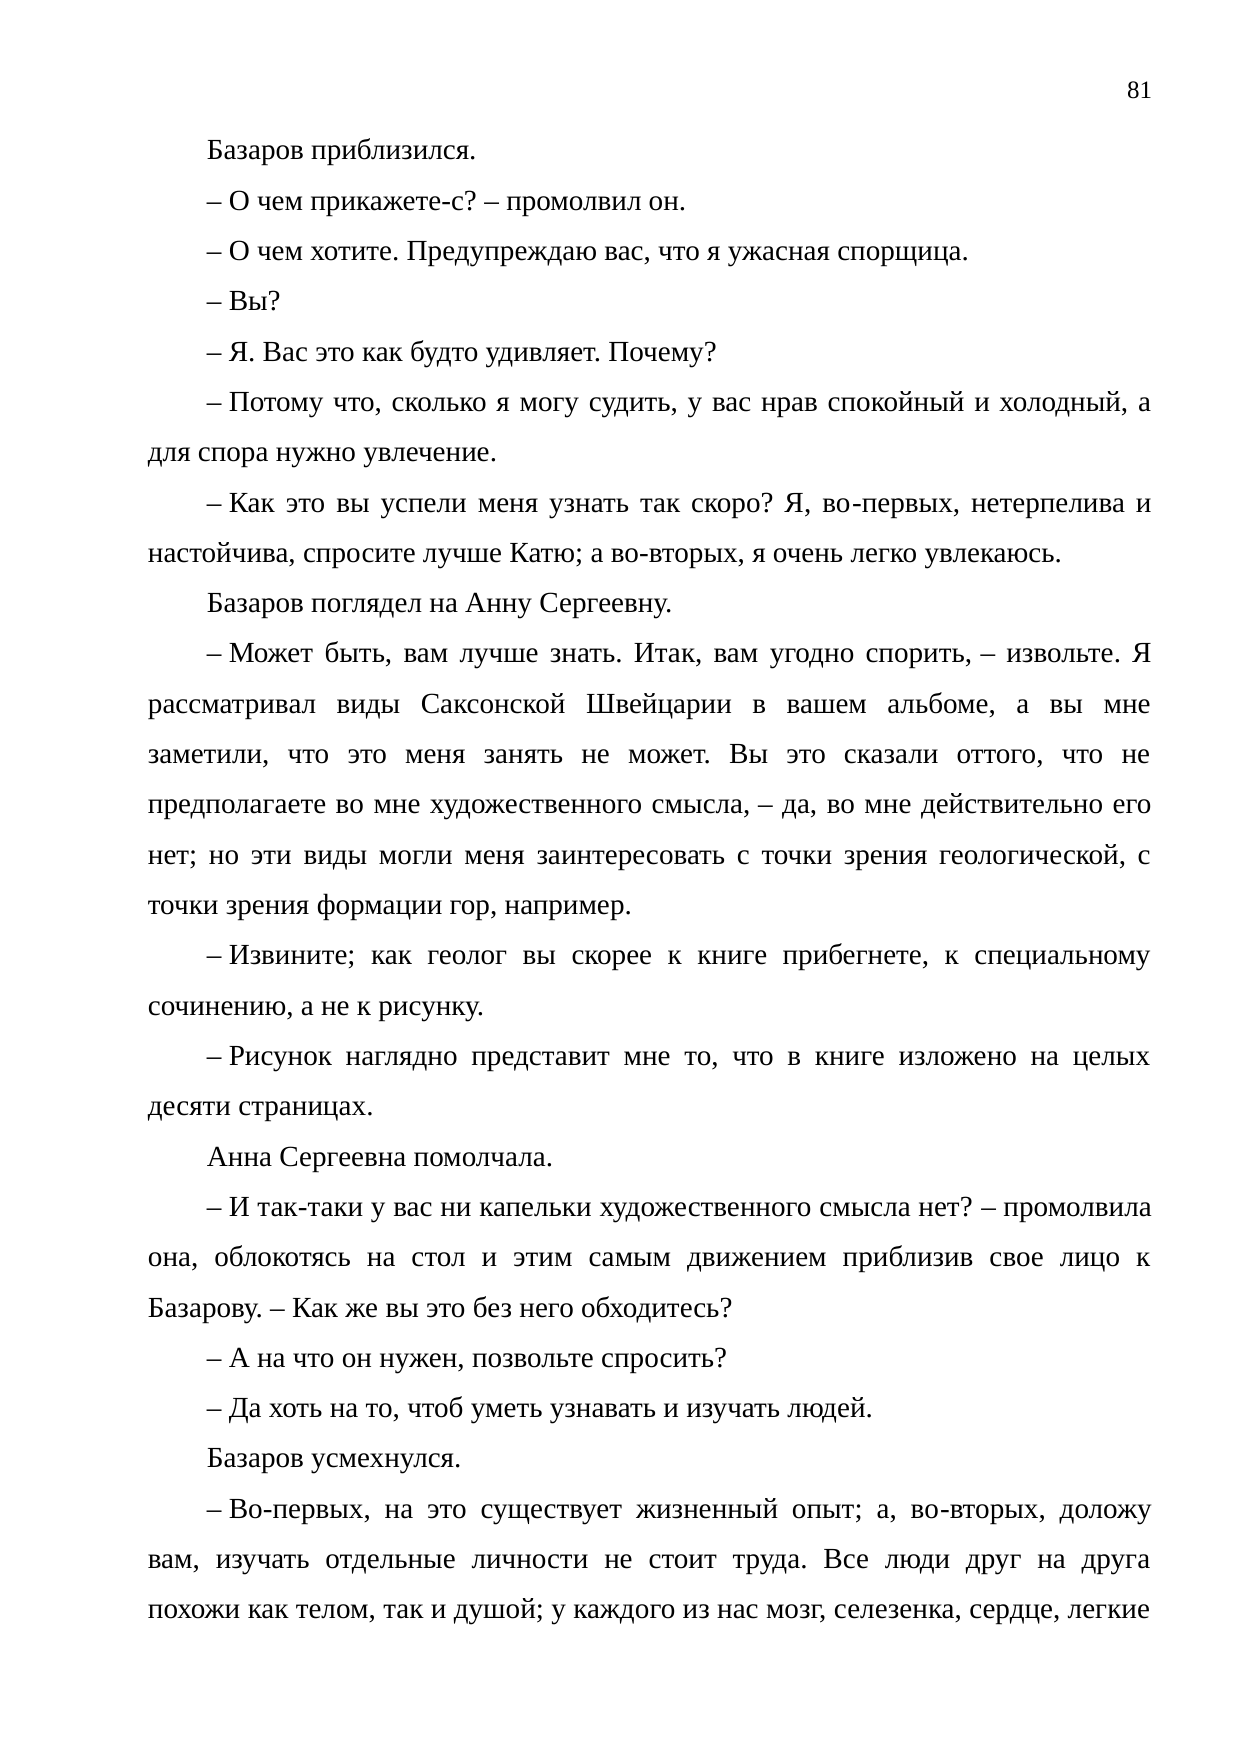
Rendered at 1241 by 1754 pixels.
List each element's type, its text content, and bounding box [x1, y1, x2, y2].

text Базаров приблизился. [148, 132, 1152, 166]
text – О чем прикажете‑с? – промолвил он. [148, 183, 1152, 216]
text Базаров поглядел на Анну Сергеевну. [148, 585, 1152, 619]
text – Я. Вас это как будто удивляет. Почему? [148, 334, 1152, 367]
text – Потому что, сколько я могу судить, у вас нрав спокойный и холодный, а для спора нужно увлечение. [148, 384, 1152, 468]
text – И так‑таки у вас ни капельки художественного смысла нет? – промолвила она, облокотясь на стол и этим самым движением приблизив свое лицо к Базарову. – Как же вы это без него обходитесь? [148, 1189, 1152, 1323]
text – Да хоть на то, чтоб уметь узнавать и изучать людей. [148, 1390, 1152, 1424]
text – Может быть, вам лучше знать. Итак, вам угодно спорить, – извольте. Я рассматривал виды Саксонской Швейцарии в вашем альбоме, а вы мне заметили, что это меня занять не может. Вы это сказали оттого, что не предполагаете во мне художественного смысла, – да, во мне действительно его нет; но эти виды могли меня заинтересовать с точки зрения геологической, с точки зрения формации гор, например. [148, 636, 1152, 921]
text – Рисунок наглядно представит мне то, что в книге изложено на целых десяти страницах. [148, 1038, 1152, 1122]
text – А на что он нужен, позвольте спросить? [148, 1340, 1152, 1373]
text Базаров усмехнулся. [148, 1441, 1152, 1474]
text – Вы? [148, 283, 1152, 317]
text – Как это вы успели меня узнать так скоро? Я, во‑первых, нетерпелива и настойчива, спросите лучше Катю; а во‑вторых, я очень легко увлекаюсь. [148, 485, 1152, 568]
text Анна Сергеевна помолчала. [148, 1139, 1152, 1172]
text – Во‑первых, на это существует жизненный опыт; а, во‑вторых, доложу вам, изучать отдельные личности не стоит труда. Все люди друг на друга похожи как телом, так и душой; у каждого из нас мозг, селезенка, сердце, легкие [148, 1491, 1152, 1625]
text – Извините; как геолог вы скорее к книге прибегнете, к специальному сочинению, а не к рисунку. [148, 937, 1152, 1021]
text – О чем хотите. Предупреждаю вас, что я ужасная спорщица. [148, 233, 1152, 267]
